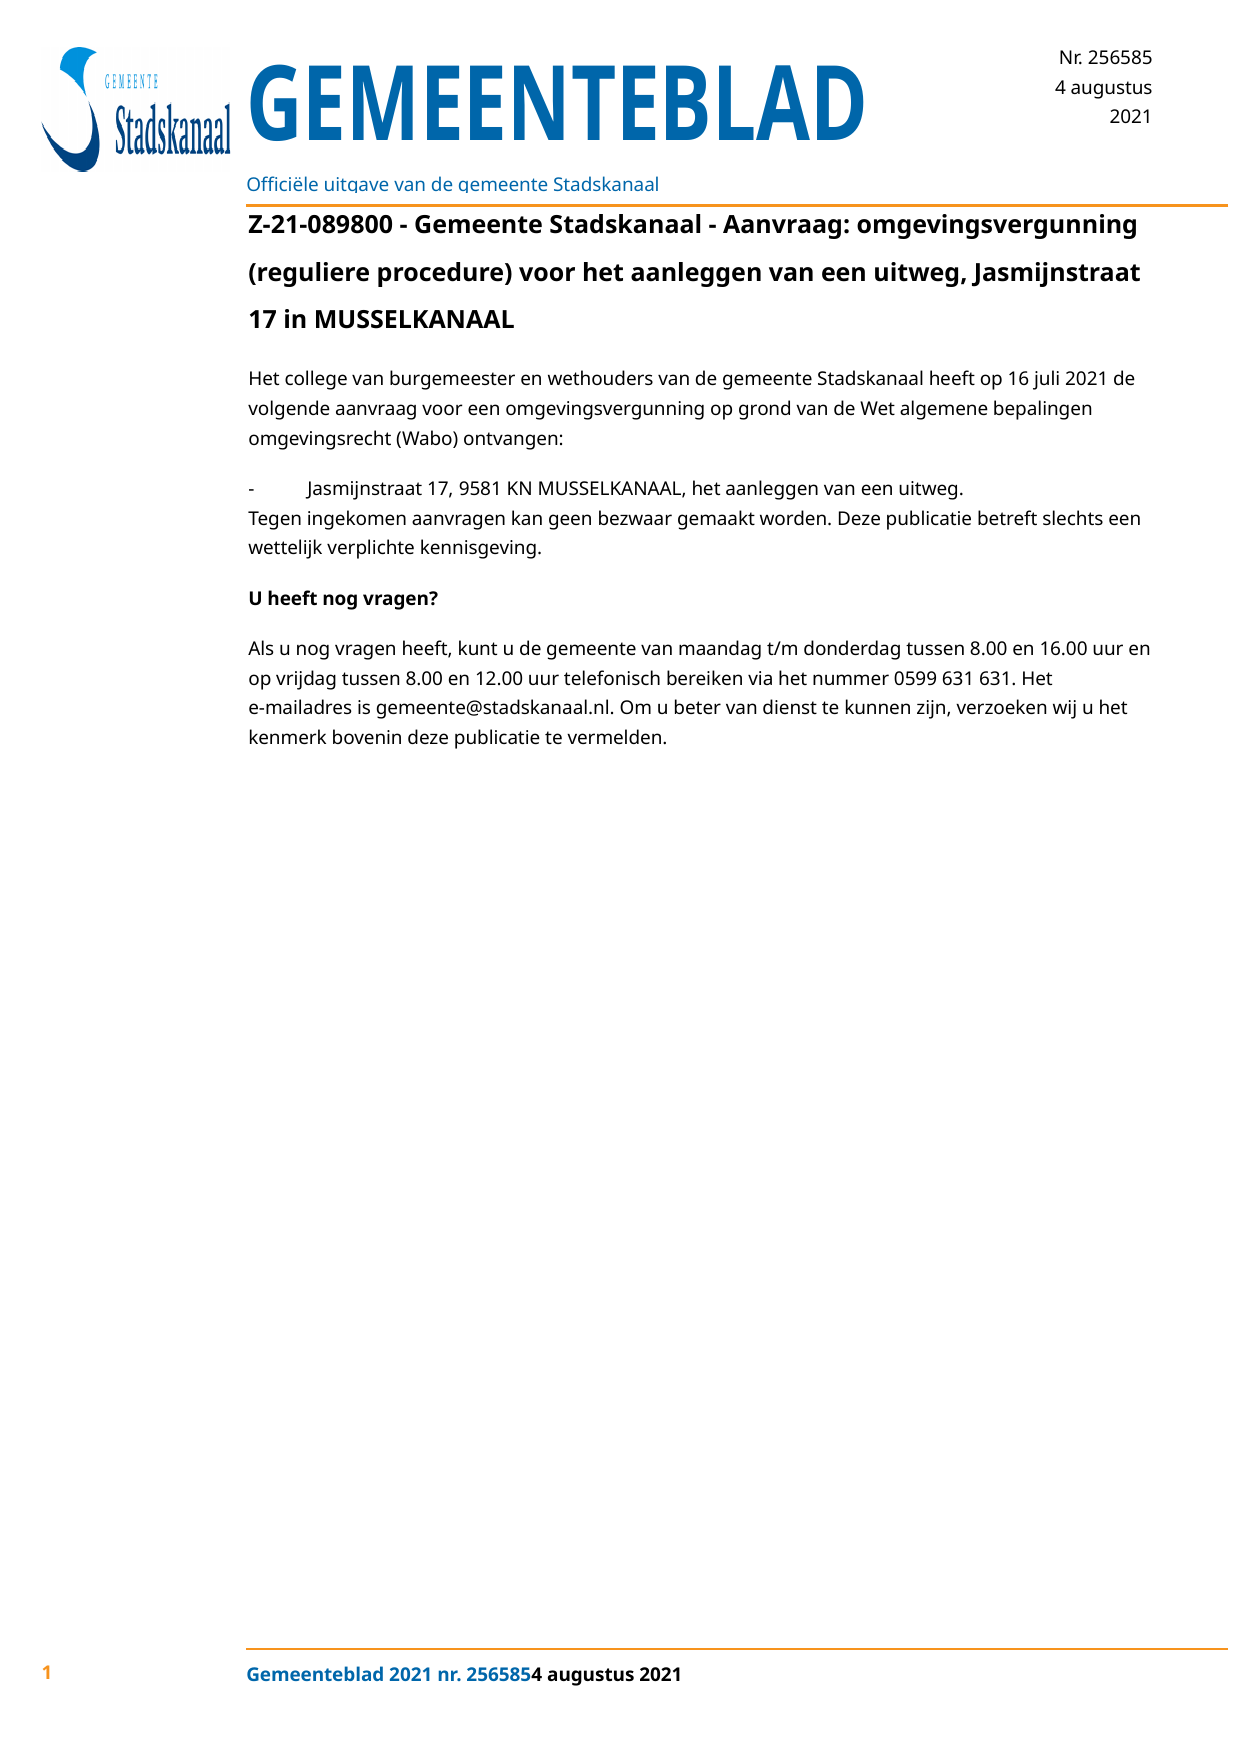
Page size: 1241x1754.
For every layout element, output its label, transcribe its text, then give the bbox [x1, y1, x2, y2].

text U heeft nog vragen? [248, 585, 1152, 610]
text Het college van burgemeester en wethouders van de gemeente Stadskanaal heeft op 16 juli 2021 de volgende aanvraag voor een omgevingsvergunning op grond van de Wet algemene bepalingen omgevingsrecht (Wabo) ontvangen: [248, 366, 1152, 450]
text Als u nog vragen heeft, kunt u de gemeente van maandag t/m donderdag tussen 8.00 en 16.00 uur en op vrijdag tussen 8.00 en 12.00 uur telefonisch bereiken via het nummer 0599 631 631. Het e‑mailadres is gemeente@stadskanaal.nl. Om u beter van dienst te kunnen zijn, verzoeken wij u het kenmerk bovenin deze publicatie te vermelden. [248, 635, 1152, 749]
text Z-21-089800 - Gemeente Stadskanaal - Aanvraag: omgevingsvergunning (reguliere procedure) voor het aanleggen van een uitweg, Jasmijnstraat 17 in MUSSELKANAAL [248, 207, 1152, 336]
text Tegen ingekomen aanvragen kan geen bezwaar gemaakt worden. Deze publicatie betreft slechts een wettelijk verplichte kennisgeving. [248, 505, 1152, 560]
list Jasmijnstraat 17, 9581 KN MUSSELKANAAL, het aanleggen van een uitweg. [248, 475, 1152, 501]
picture [41, 47, 231, 172]
